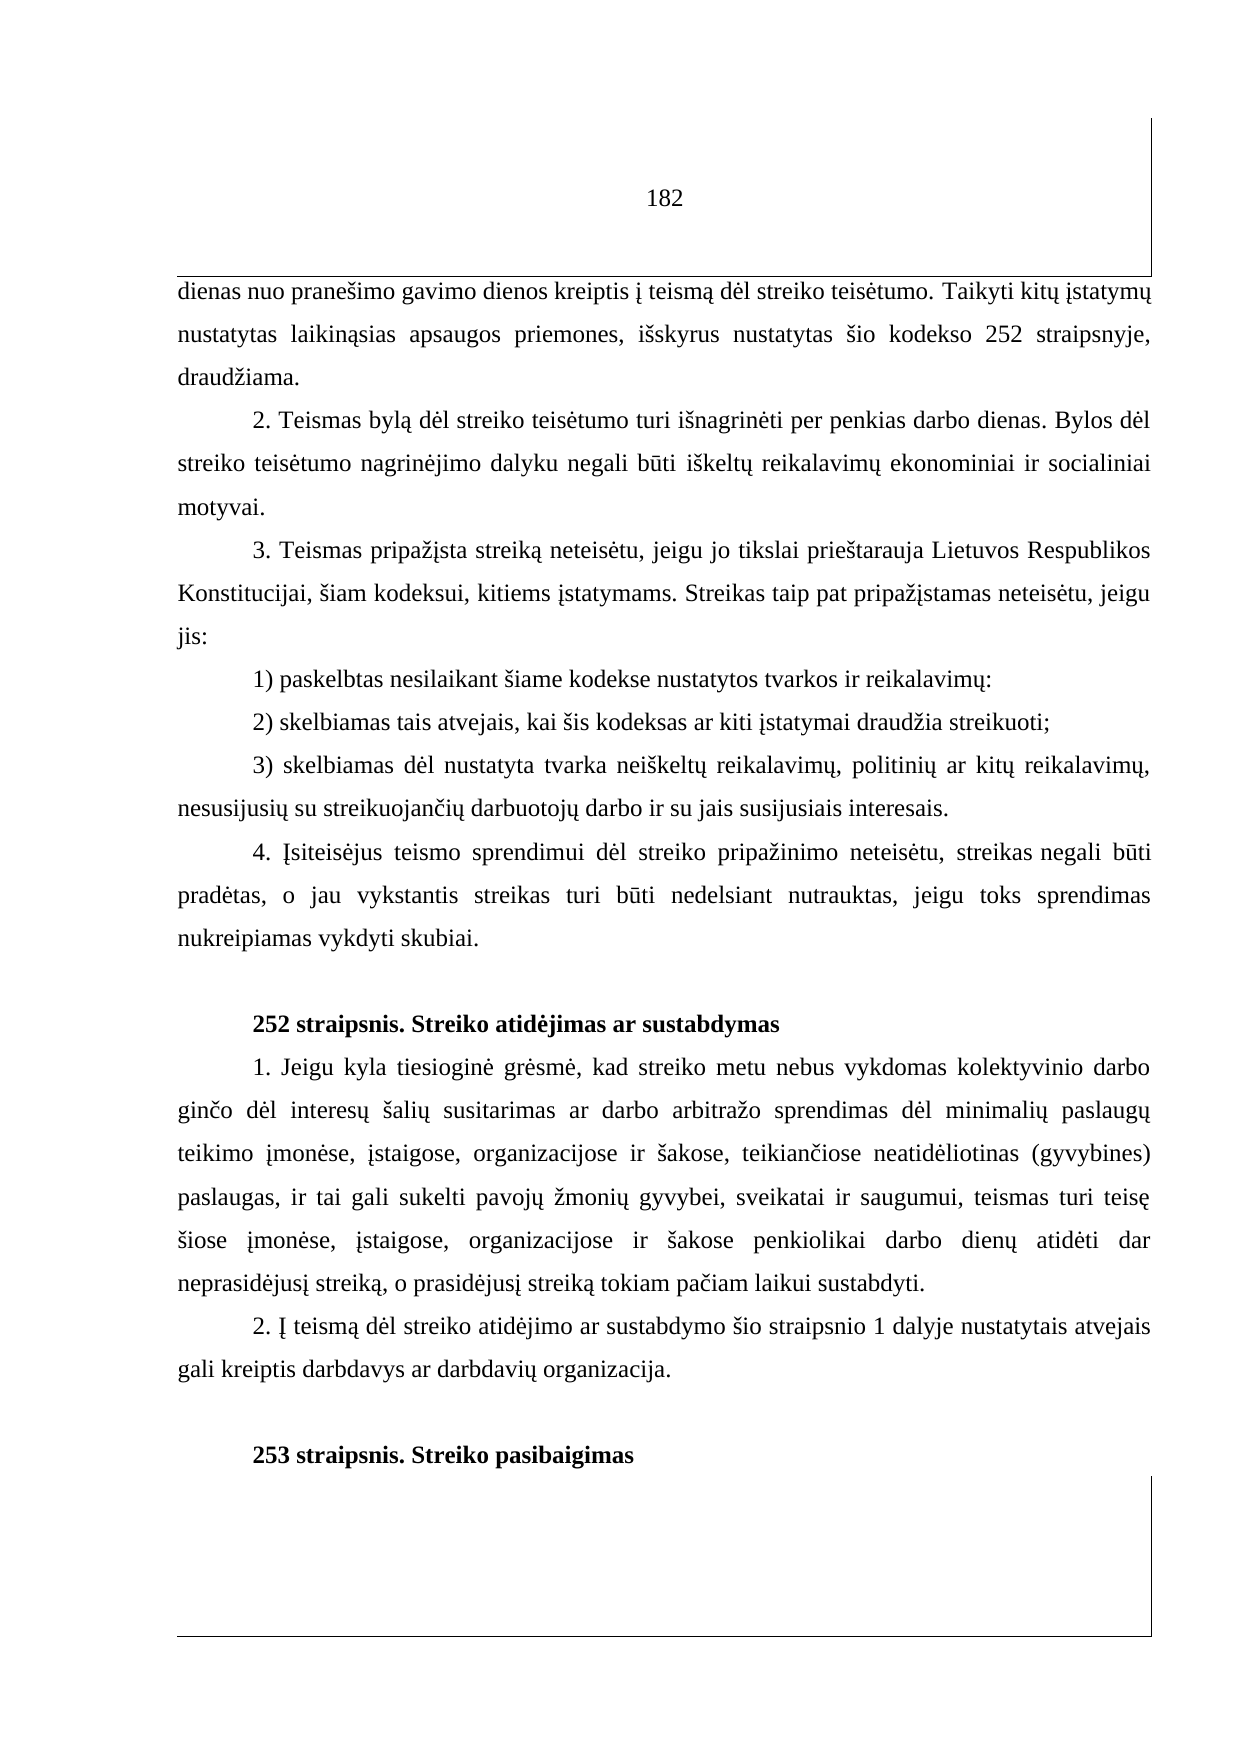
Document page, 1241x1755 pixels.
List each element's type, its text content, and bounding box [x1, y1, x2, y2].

text 3) skelbiamas dėl nustatyta tvarka neiškeltų reikalavimų, politinių ar kitų reikalavimų, nesusijusių su streikuojančių darbuotojų darbo ir su jais susijusiais interesais. [177, 750, 1152, 822]
text 2. Teismas bylą dėl streiko teisėtumo turi išnagrinėti per penkias darbo dienas. Bylos dėl streiko teisėtumo nagrinėjimo dalyku negali būti iškeltų reikalavimų ekonominiai ir socialiniai motyvai. [177, 405, 1152, 520]
subtitle 252 straipsnis. Streiko atidėjimas ar sustabdymas [177, 1009, 1152, 1038]
text 3. Teismas pripažįsta streiką neteisėtu, jeigu jo tikslai prieštarauja Lietuvos Respublikos Konstitucijai, šiam kodeksui, kitiems įstatymams. Streikas taip pat pripažįstamas neteisėtu, jeigu jis: [177, 535, 1152, 650]
subtitle 253 straipsnis. Streiko pasibaigimas [177, 1440, 1152, 1469]
text 1) paskelbtas nesilaikant šiame kodekse nustatytos tvarkos ir reikalavimų: [177, 664, 1152, 693]
text 1. Jeigu kyla tiesioginė grėsmė, kad streiko metu nebus vykdomas kolektyvinio darbo ginčo dėl interesų šalių susitarimas ar darbo arbitražo sprendimas dėl minimalių paslaugų teikimo įmonėse, įstaigose, organizacijose ir šakose, teikiančiose neatidėliotinas (gyvybines) paslaugas, ir tai gali sukelti pavojų žmonių gyvybei, sveikatai ir saugumui, teismas turi teisę šiose įmonėse, įstaigose, organizacijose ir šakose penkiolikai darbo dienų atidėti dar neprasidėjusį streiką, o prasidėjusį streiką tokiam pačiam laikui sustabdyti. [177, 1052, 1152, 1297]
text 4. Įsiteisėjus teismo sprendimui dėl streiko pripažinimo neteisėtu, streikas negali būti pradėtas, o jau vykstantis streikas turi būti nedelsiant nutrauktas, jeigu toks sprendimas nukreipiamas vykdyti skubiai. [177, 837, 1152, 952]
text 2) skelbiamas tais atvejais, kai šis kodeksas ar kiti įstatymai draudžia streikuoti; [177, 707, 1152, 736]
text 2. Į teismą dėl streiko atidėjimo ar sustabdymo šio straipsnio 1 dalyje nustatytais atvejais gali kreiptis darbdavys ar darbdavių organizacija. [177, 1311, 1152, 1383]
text dienas nuo pranešimo gavimo dienos kreiptis į teismą dėl streiko teisėtumo. Taikyti kitų įstatymų nustatytas laikinąsias apsaugos priemones, išskyrus nustatytas šio kodekso 252 straipsnyje, draudžiama. [177, 276, 1152, 391]
